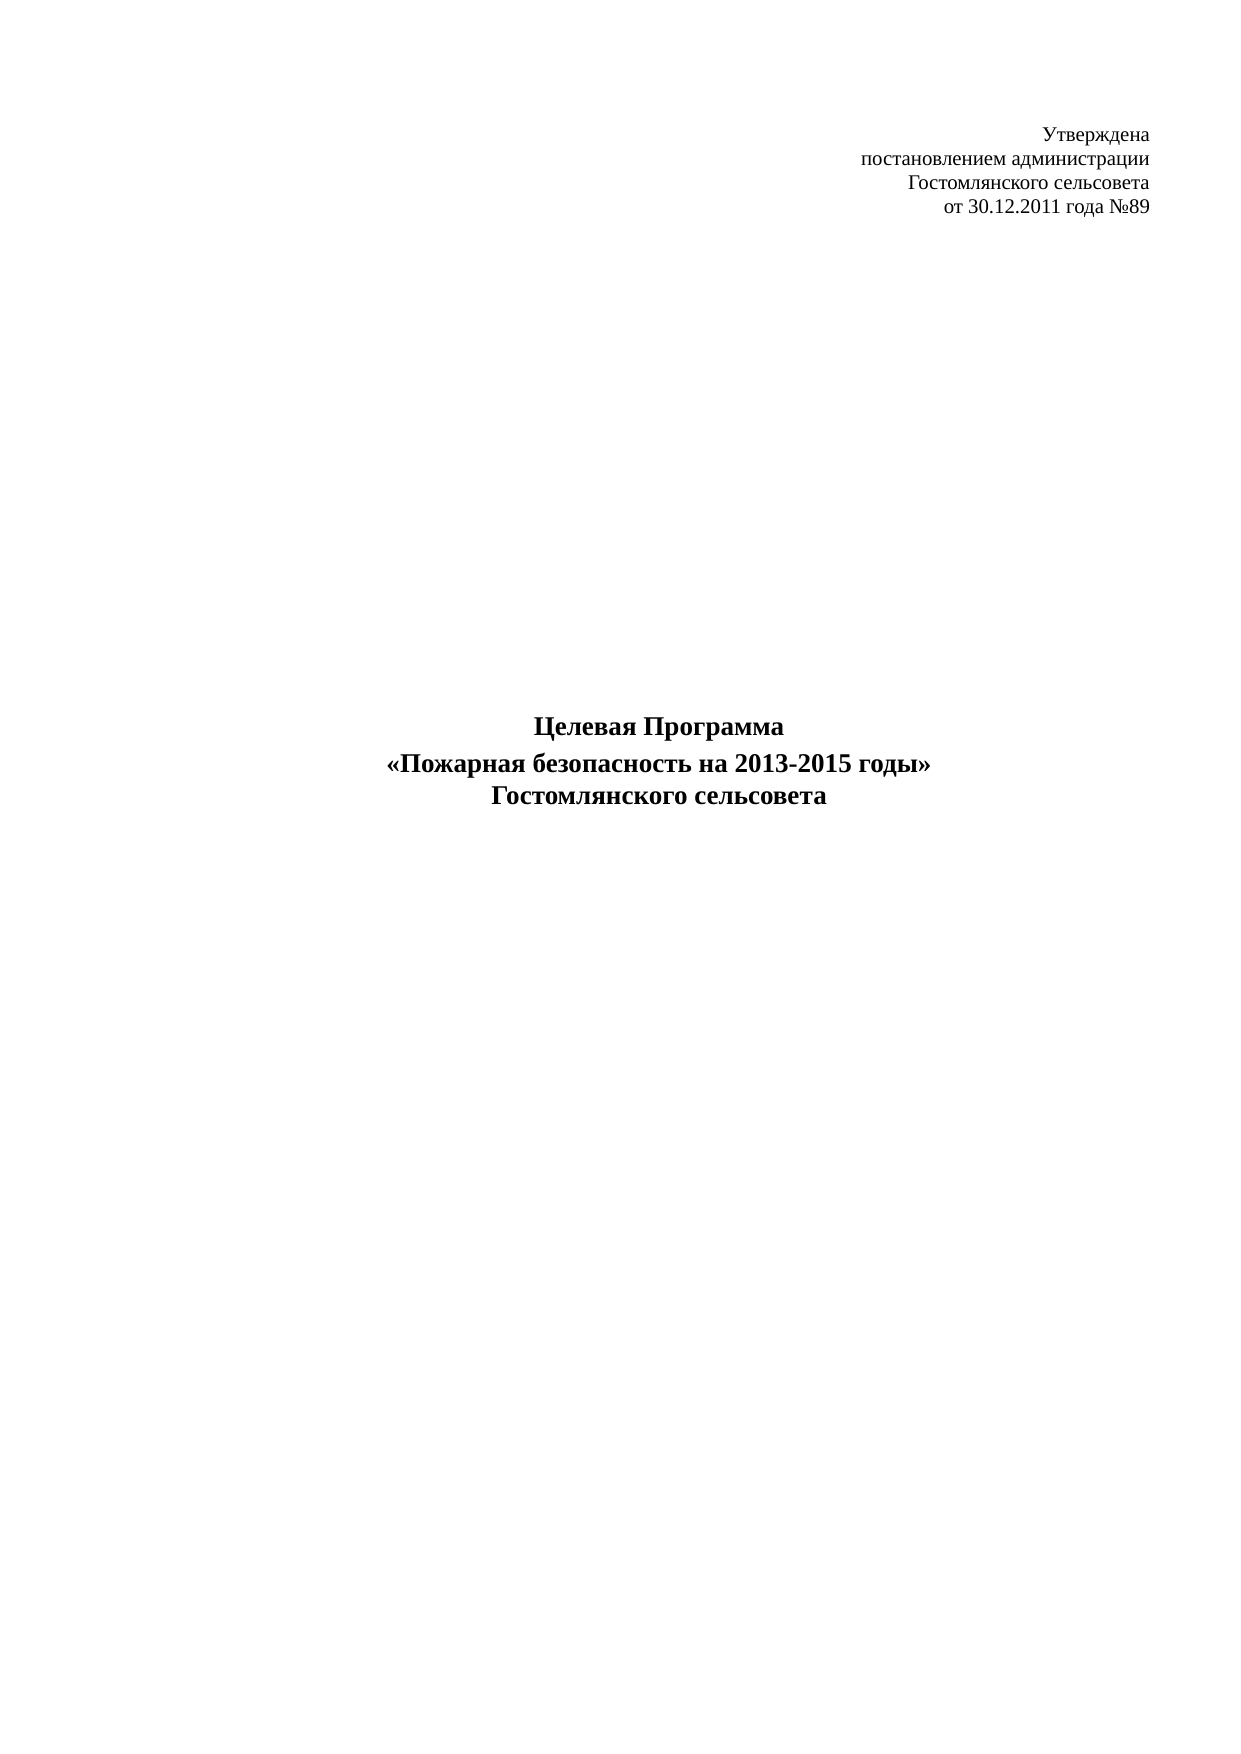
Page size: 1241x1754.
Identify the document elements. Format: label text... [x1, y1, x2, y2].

text постановлением администрации [168, 146, 1149, 170]
text от 30.12.2011 года №89 [168, 194, 1149, 218]
text Утверждена [168, 122, 1149, 146]
subtitle Целевая Программа [168, 710, 1149, 741]
text «Пожарная безопасность на 2013-2015 годы» [168, 748, 1149, 779]
text Гостомлянского сельсовета [168, 170, 1149, 194]
text Гостомлянского сельсовета [168, 779, 1149, 810]
